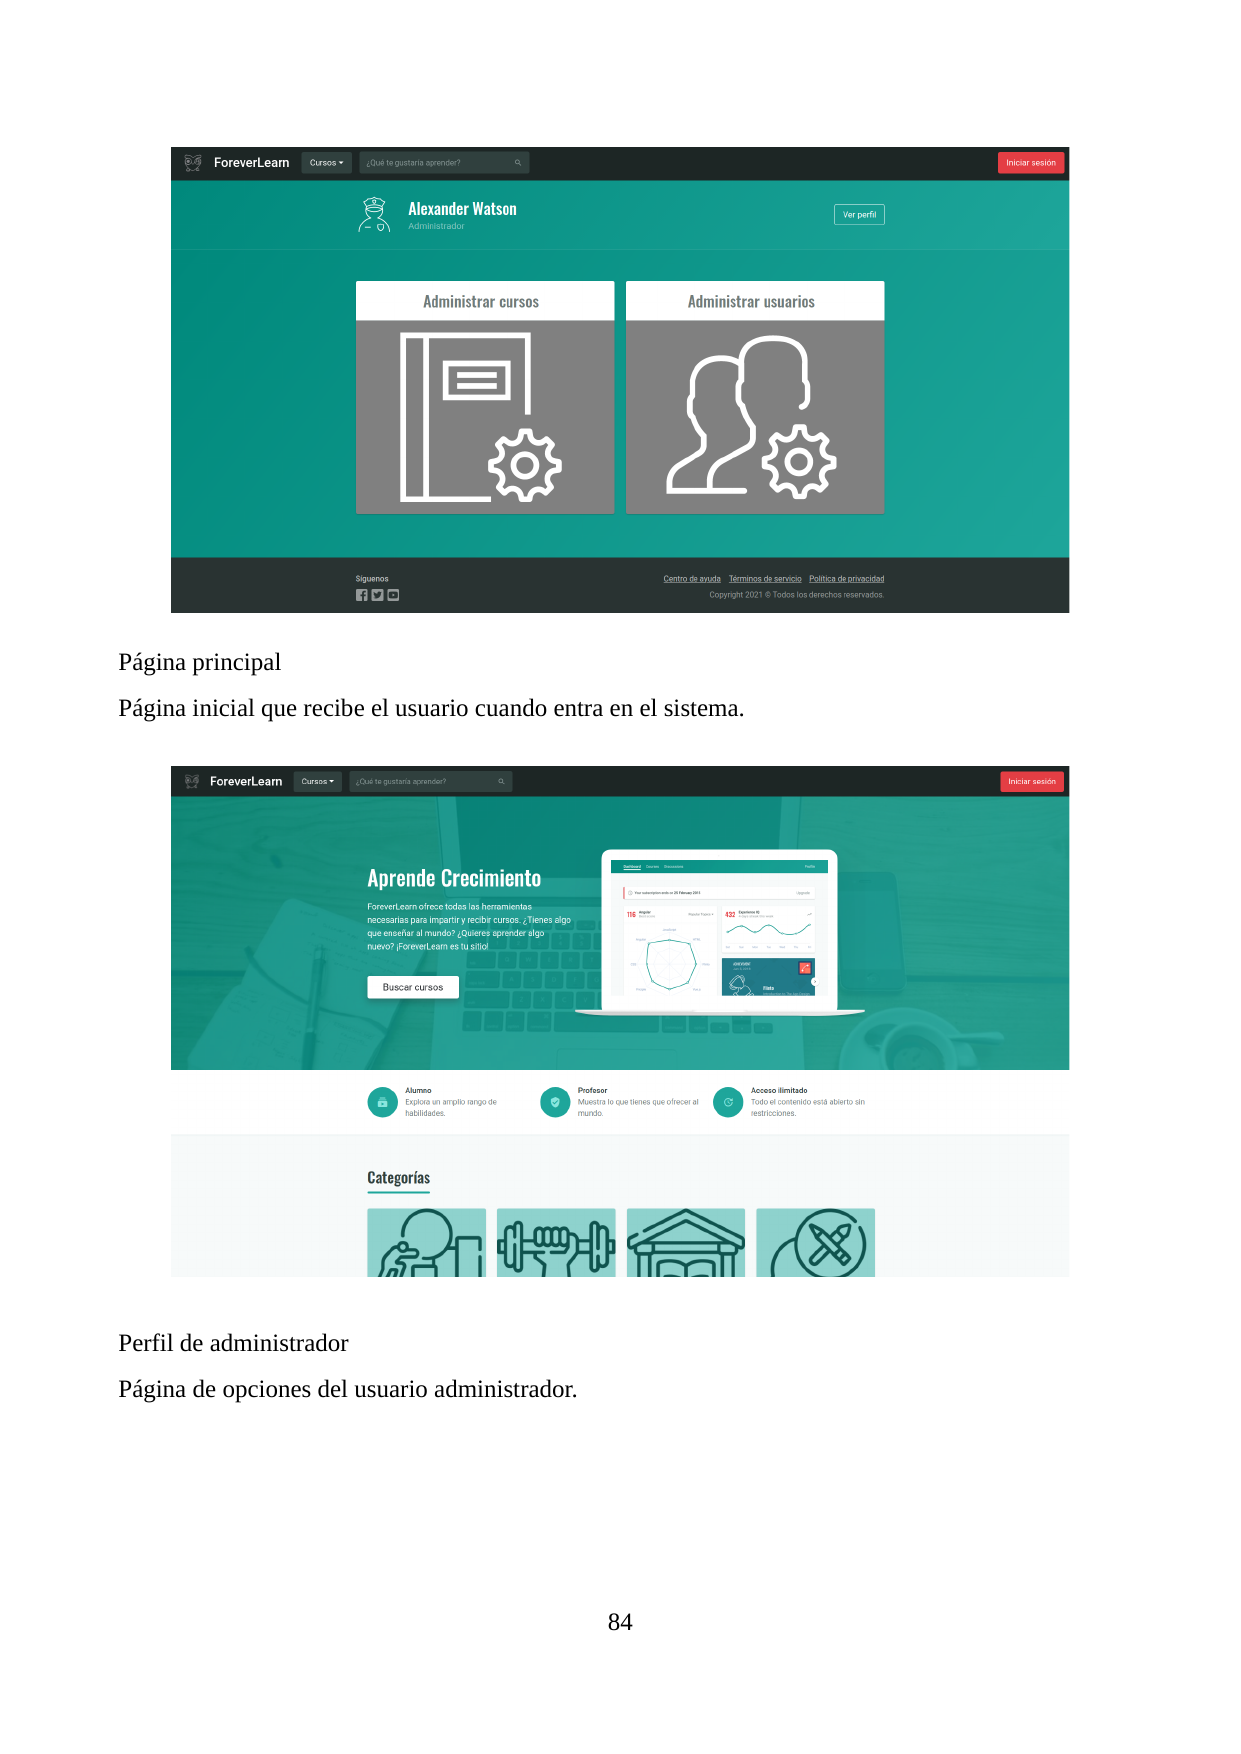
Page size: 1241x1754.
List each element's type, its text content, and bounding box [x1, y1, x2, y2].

text Página inicial que recibe el usuario cuando entra en el sistema. [118, 693, 1017, 721]
text Página principal [118, 647, 1017, 676]
text Perfil de administrador [118, 1328, 1017, 1357]
text Página de opciones del usuario administrador. [118, 1374, 1017, 1403]
picture [171, 766, 1070, 1277]
picture [171, 147, 1070, 613]
